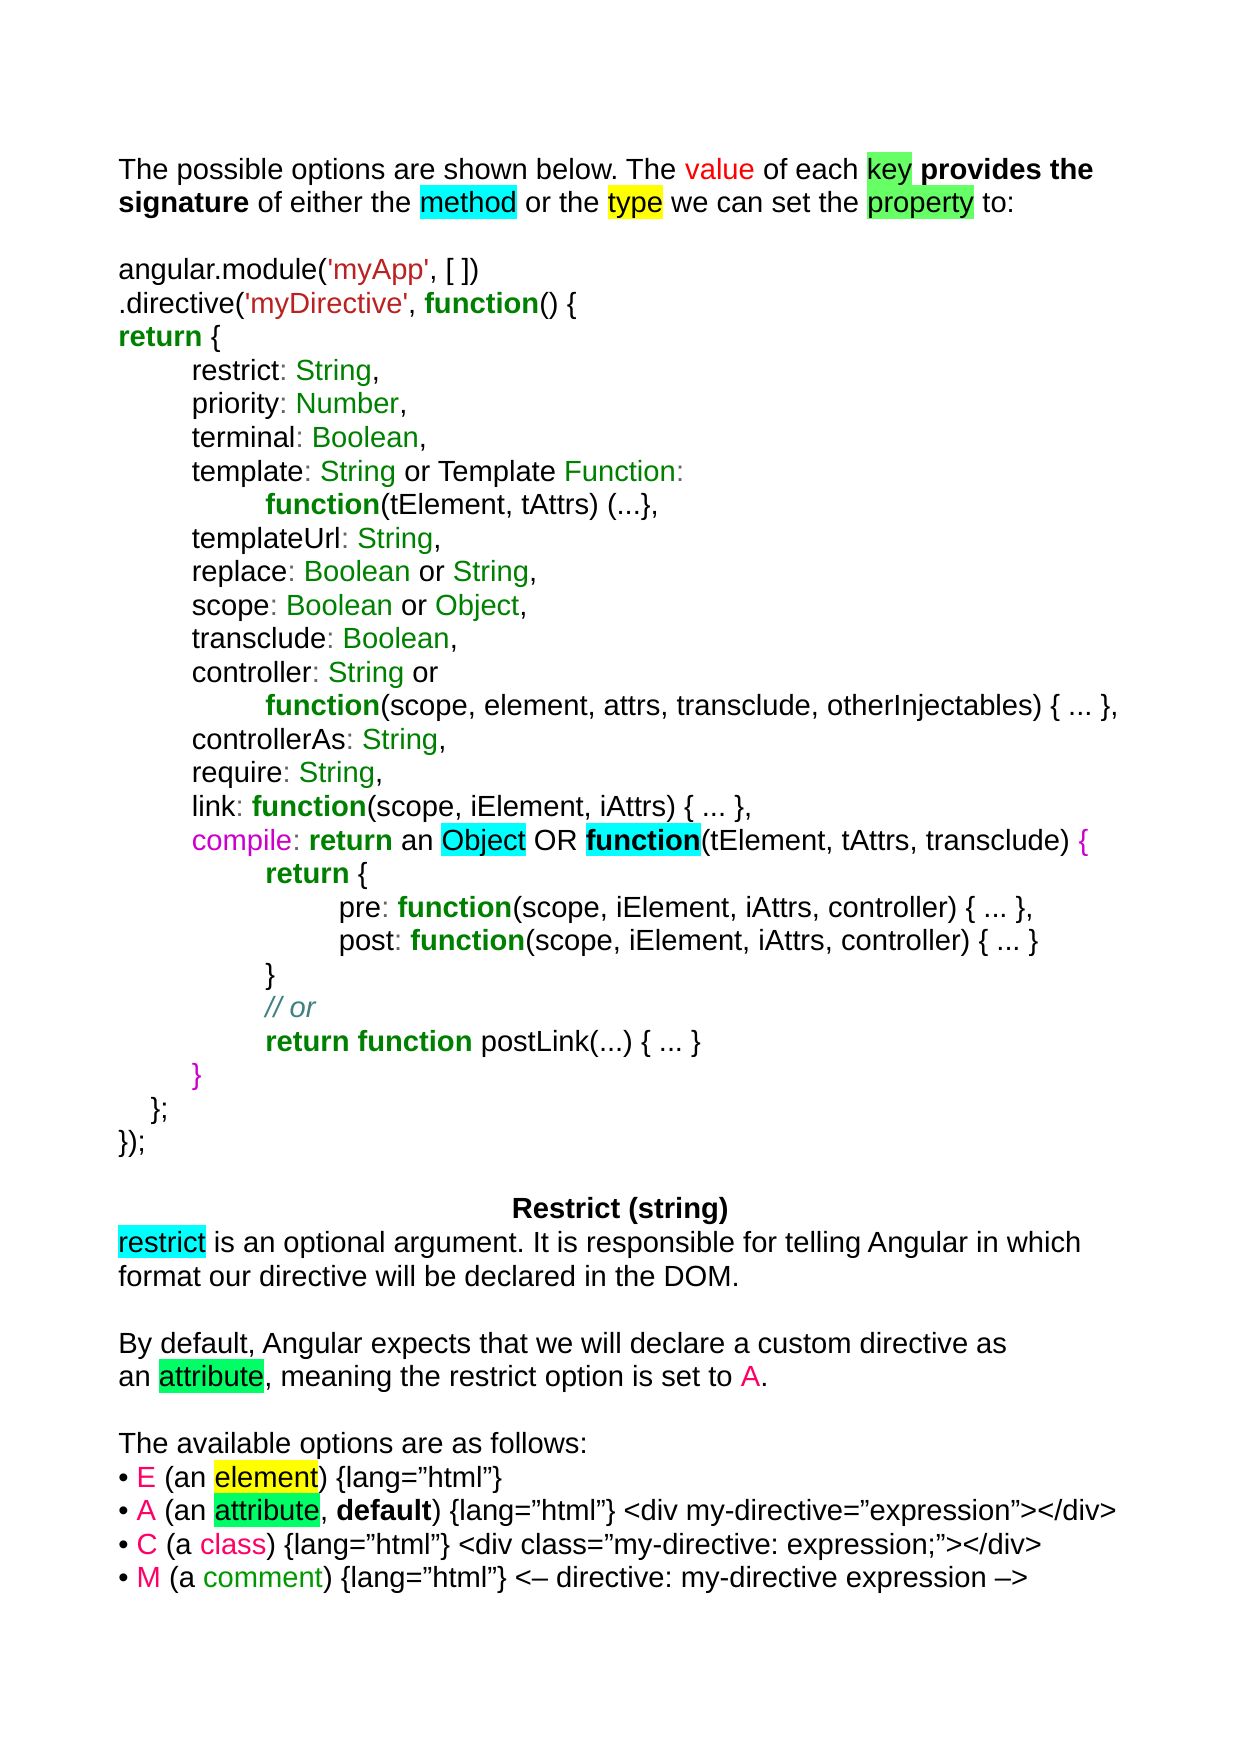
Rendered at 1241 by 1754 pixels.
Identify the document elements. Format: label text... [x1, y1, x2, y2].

text templateUrl: String, [118, 521, 1122, 554]
text link: function(scope, iElement, iAttrs) { ... }, [118, 789, 1122, 822]
text // or [118, 990, 1122, 1024]
text function(tElement, tAttrs) (...}, [118, 487, 1122, 521]
text The available options are as follows: [118, 1426, 1122, 1460]
text .directive('myDirective', function() { [118, 286, 1122, 319]
text require: String, [118, 755, 1122, 789]
text transclude: Boolean, [118, 621, 1122, 655]
text } [118, 957, 1122, 990]
text return { [118, 856, 1122, 889]
text replace: Boolean or String, [118, 554, 1122, 588]
text return function postLink(...) { ... } [118, 1024, 1122, 1057]
text restrict: String, [118, 353, 1122, 386]
text function(scope, element, attrs, transclude, otherInjectables) { ... }, [118, 688, 1122, 722]
text compile: return an Object OR function(tElement, tAttrs, transclude) { [118, 822, 1122, 856]
text pre: function(scope, iElement, iAttrs, controller) { ... }, [118, 889, 1122, 923]
text controller: String or [118, 655, 1122, 688]
text return { [118, 319, 1122, 353]
text angular.module('myApp', [ ]) [118, 252, 1122, 286]
text terminal: Boolean, [118, 420, 1122, 453]
text • M (a comment) {lang=”html”} <– directive: my-directive expression –> [118, 1560, 1122, 1594]
text an attribute, meaning the restrict option is set to A. [118, 1359, 1122, 1393]
text By default, Angular expects that we will declare a custom directive as [118, 1326, 1122, 1359]
text priority: Number, [118, 386, 1122, 420]
text The possible options are shown below. The value of each key provides the signature of either the method or the type we can set the property to: [118, 152, 1122, 219]
text Restrict (string) [118, 1191, 1122, 1225]
text controllerAs: String, [118, 722, 1122, 755]
text } [118, 1057, 1122, 1091]
text }; [118, 1091, 1122, 1124]
text }); [118, 1124, 1122, 1158]
text post: function(scope, iElement, iAttrs, controller) { ... } [118, 923, 1122, 957]
text restrict is an optional argument. It is responsible for telling Angular in which format our directive will be declared in the DOM. [118, 1225, 1122, 1292]
text scope: Boolean or Object, [118, 588, 1122, 621]
text • A (an attribute, default) {lang=”html”} <div my-directive=”expression”></div> [118, 1493, 1122, 1527]
text template: String or Template Function: [118, 453, 1122, 487]
text • C (a class) {lang=”html”} <div class=”my-directive: expression;”></div> [118, 1527, 1122, 1560]
text • E (an element) {lang=”html”} [118, 1460, 1122, 1493]
